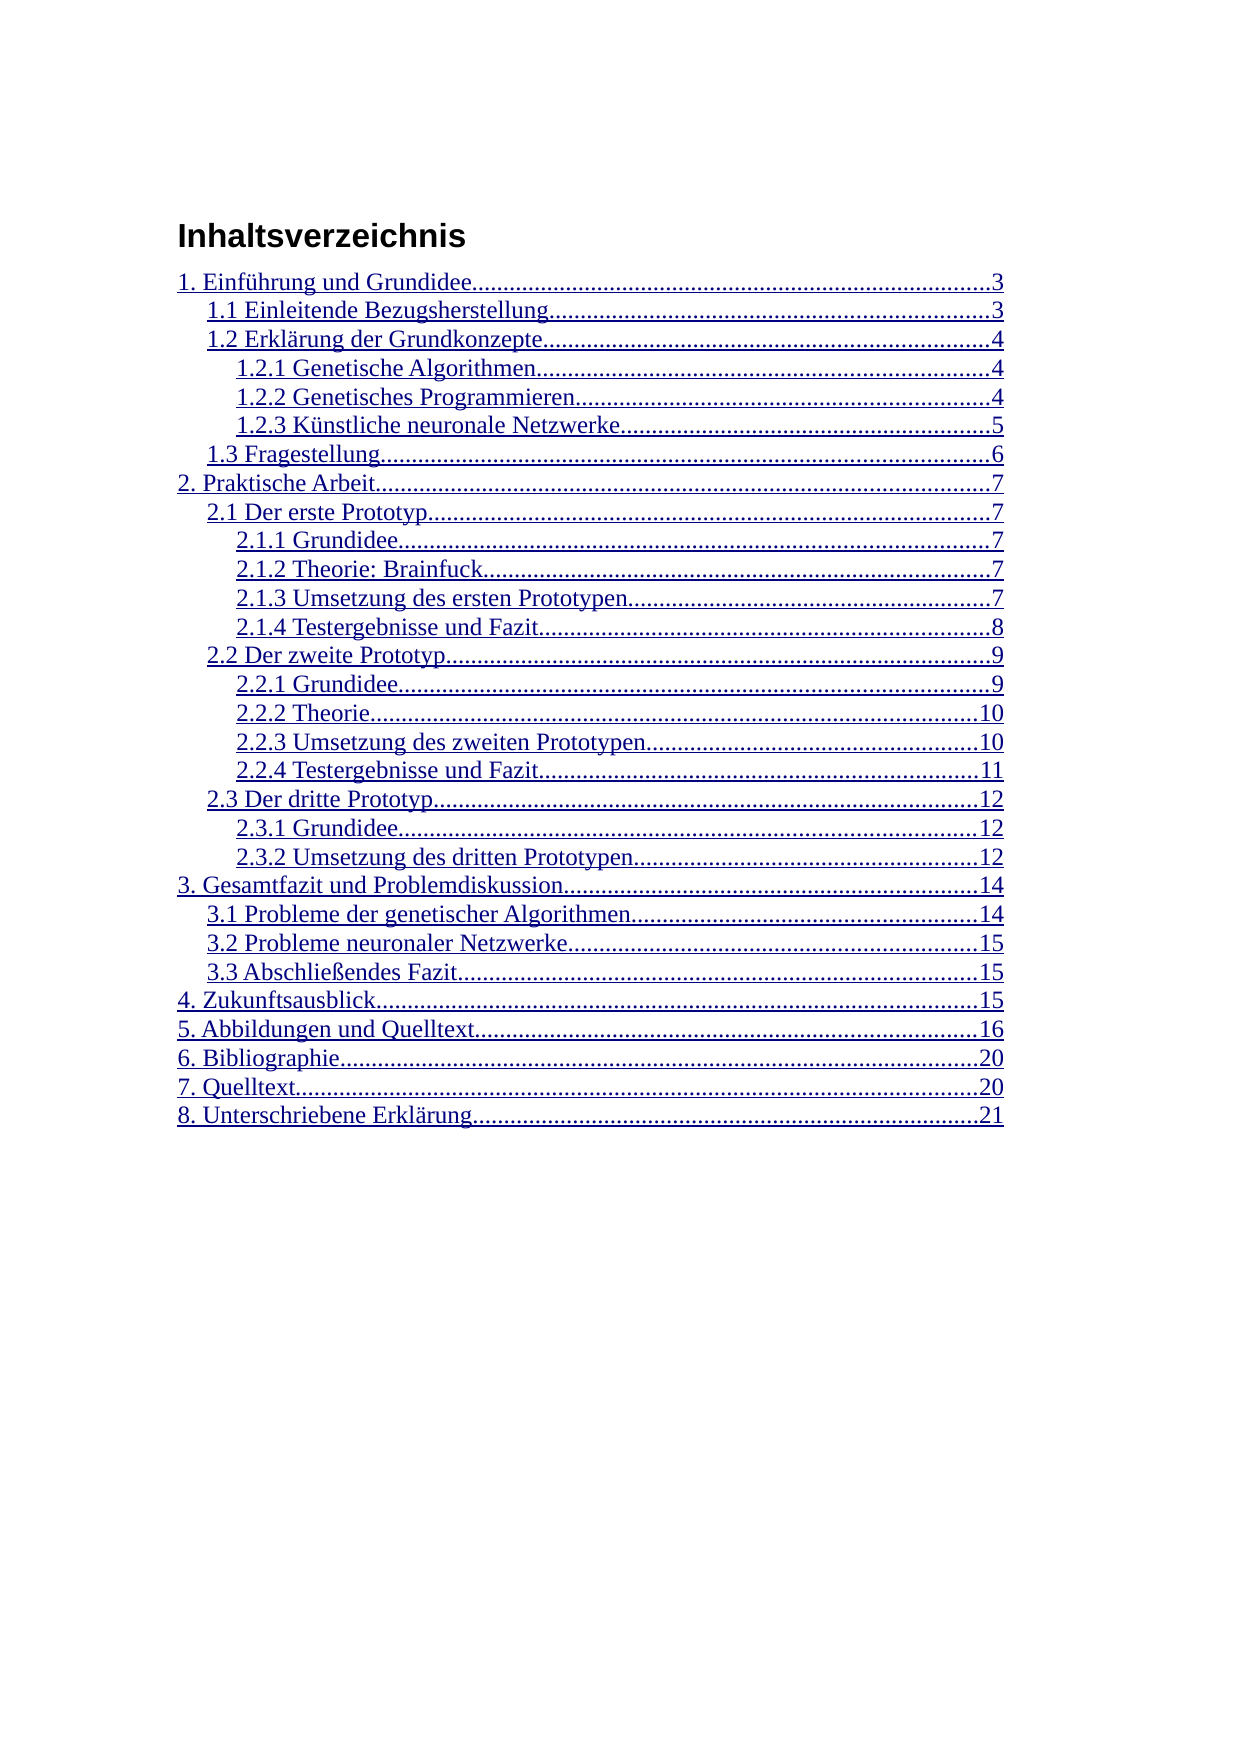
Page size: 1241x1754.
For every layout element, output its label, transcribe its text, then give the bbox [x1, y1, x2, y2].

text 1. Einführung und Grundidee 3 [177, 267, 1004, 292]
text 2.3.1 Grundidee 12 [236, 813, 1004, 838]
text 1.3 Fragestellung 6 [207, 439, 1004, 464]
text 2.1.2 Theorie: Brainfuck 7 [236, 554, 1004, 579]
text 4. Zukunftsausblick 15 [177, 985, 1004, 1010]
text 5. Abbildungen und Quelltext 16 [177, 1014, 1004, 1039]
text 2.2.4 Testergebnisse und Fazit 11 [236, 755, 1004, 780]
text 1.2.2 Genetisches Programmieren 4 [236, 382, 1004, 407]
text 3. Gesamtfazit und Problemdiskussion 14 [177, 870, 1004, 895]
text 2.2.3 Umsetzung des zweiten Prototypen 10 [236, 727, 1004, 752]
text 2.1 Der erste Prototyp 7 [207, 497, 1004, 522]
text 3.2 Probleme neuronaler Netzwerke 15 [207, 928, 1004, 953]
text 6. Bibliographie 20 [177, 1043, 1004, 1068]
text 2.2.2 Theorie 10 [236, 698, 1004, 723]
text 2.3 Der dritte Prototyp 12 [207, 784, 1004, 809]
text 2.1.3 Umsetzung des ersten Prototypen 7 [236, 583, 1004, 608]
text 1.2 Erklärung der Grundkonzepte 4 [207, 324, 1004, 349]
text 1.2.3 Künstliche neuronale Netzwerke 5 [236, 410, 1004, 435]
text 2.2.1 Grundidee 9 [236, 669, 1004, 694]
text 2. Praktische Arbeit 7 [177, 468, 1004, 493]
text 2.3.2 Umsetzung des dritten Prototypen 12 [236, 842, 1004, 867]
text 3.3 Abschließendes Fazit 15 [207, 957, 1004, 982]
text 2.1.1 Grundidee 7 [236, 525, 1004, 550]
text 2.1.4 Testergebnisse und Fazit 8 [236, 612, 1004, 637]
text 7. Quelltext 20 [177, 1072, 1004, 1097]
text 8. Unterschriebene Erklärung 21 [177, 1100, 1004, 1125]
subtitle Inhaltsverzeichnis [177, 216, 1004, 254]
text 3.1 Probleme der genetischer Algorithmen 14 [207, 899, 1004, 924]
text 1.1 Einleitende Bezugsherstellung 3 [207, 295, 1004, 320]
text 2.2 Der zweite Prototyp 9 [207, 640, 1004, 665]
text 1.2.1 Genetische Algorithmen 4 [236, 353, 1004, 378]
